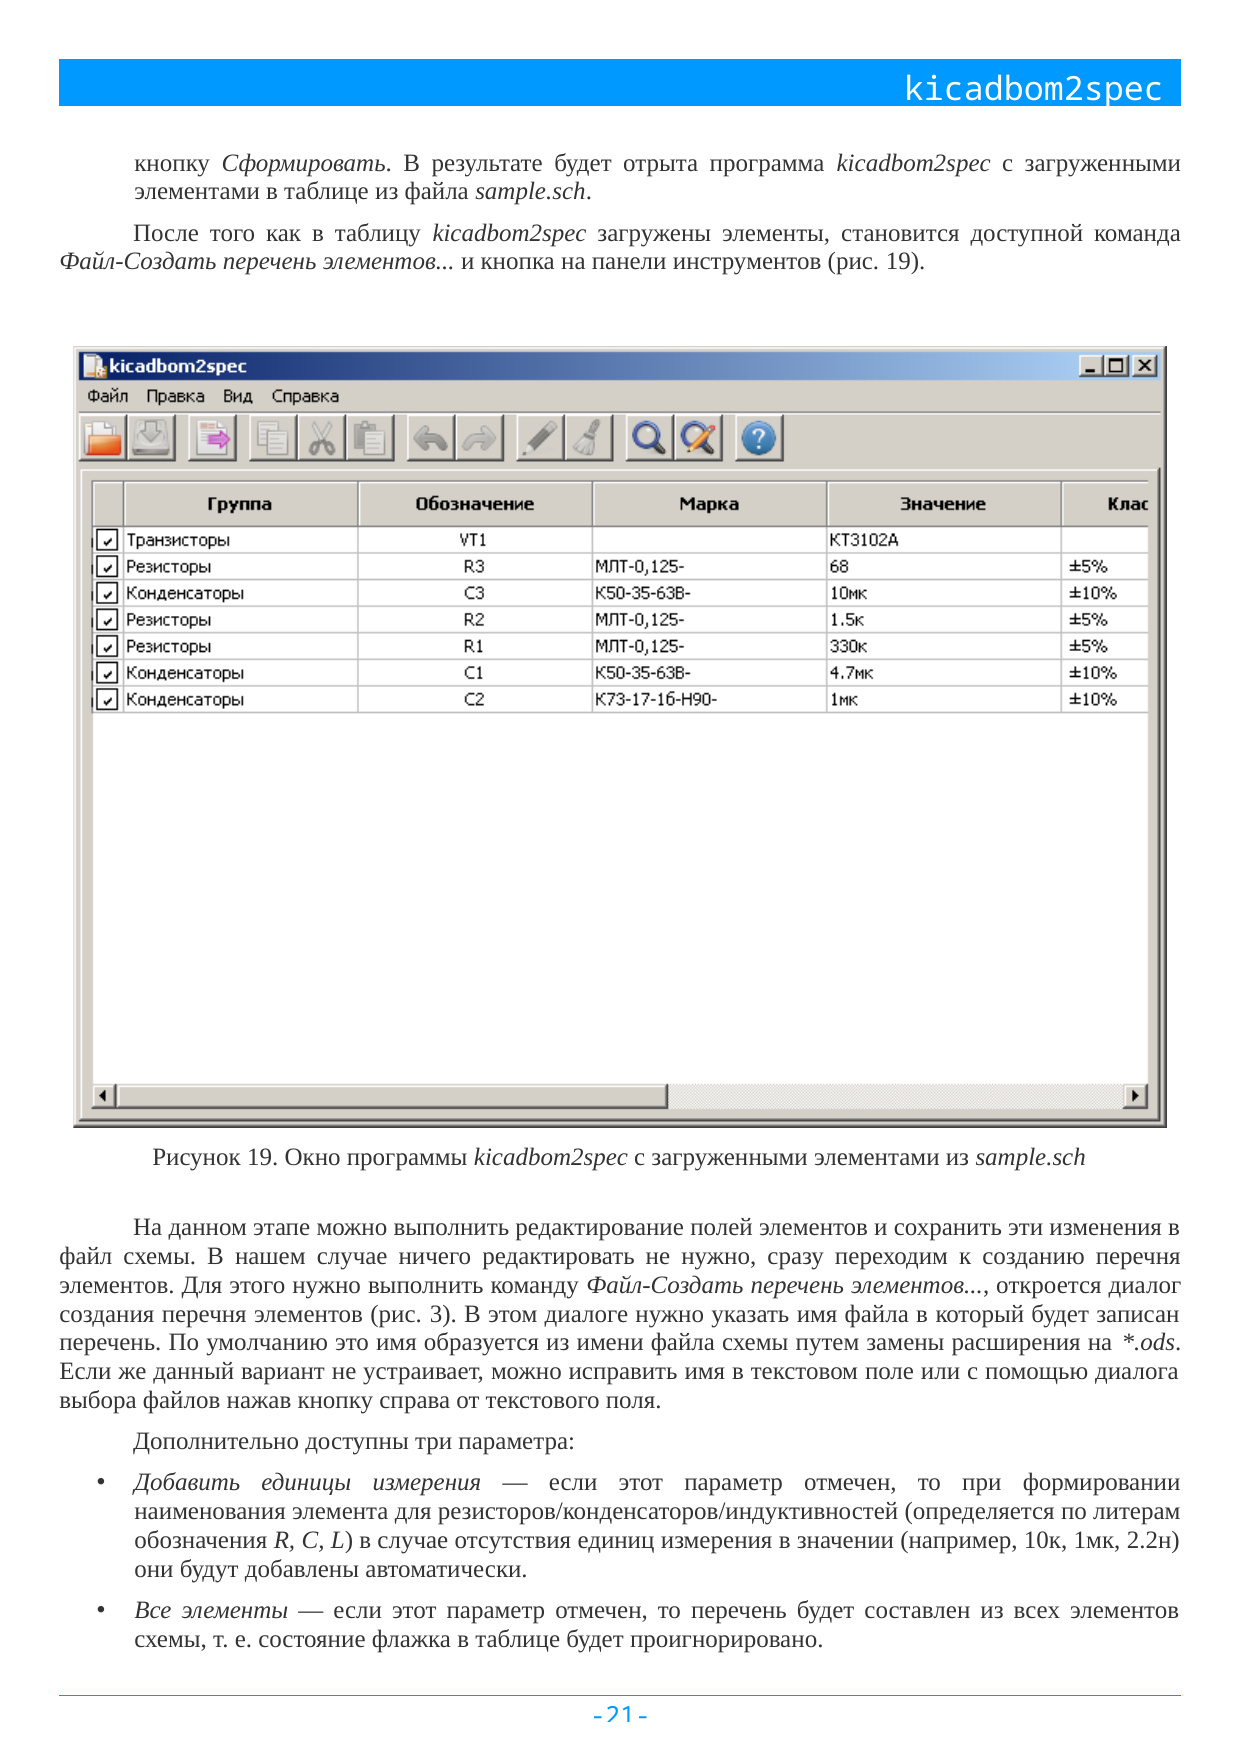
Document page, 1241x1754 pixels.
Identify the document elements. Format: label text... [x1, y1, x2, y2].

list Добавить единицы измерения — если этот параметр отмечен, то при формировании наименования элемента для резисторов/конденсаторов/индуктивностей (определяется по литерам обозначения R, C, L) в случае отсутствия единиц измерения в значении (например, 10к, 1мк, 2.2н) они будут добавлены автоматически. [97, 1467, 1181, 1582]
list Все элементы — если этот параметр отмечен, то перечень будет составлен из всех элементов схемы, т. е. состояние флажка в таблице будет проигнорировано. [97, 1595, 1181, 1652]
text После того как в таблицу kicadbom2spec загружены элементы, становится доступной команда Файл-Создать перечень элементов... и кнопка на панели инструментов (рис. 19). [59, 218, 1181, 275]
list кнопку Сформировать. В результате будет отрыта программа kicadbom2spec с загруженными элементами в таблице из файла sample.sch. [97, 148, 1181, 205]
text На данном этапе можно выполнить редактирование полей элементов и сохранить эти изменения в файл схемы. В нашем случае ничего редактировать не нужно, сразу переходим к созданию перечня элементов. Для этого нужно выполнить команду Файл-Создать перечень элементов..., откроется диалог создания перечня элементов (рис. 3). В этом диалоге нужно указать имя файла в который будет записан перечень. По умолчанию это имя образуется из имени файла схемы путем замены расширения на *.ods. Если же данный вариант не устраивает, можно исправить имя в текстовом поле или с помощью диалога выбора файлов нажав кнопку справа от текстового поля. [59, 1212, 1181, 1414]
picture [73, 346, 1167, 1128]
text Дополнительно доступны три параметра: [59, 1426, 1181, 1455]
text Рисунок 19. Окно программы kicadbom2spec с загруженными элементами из sample.sch [72, 1128, 1168, 1171]
